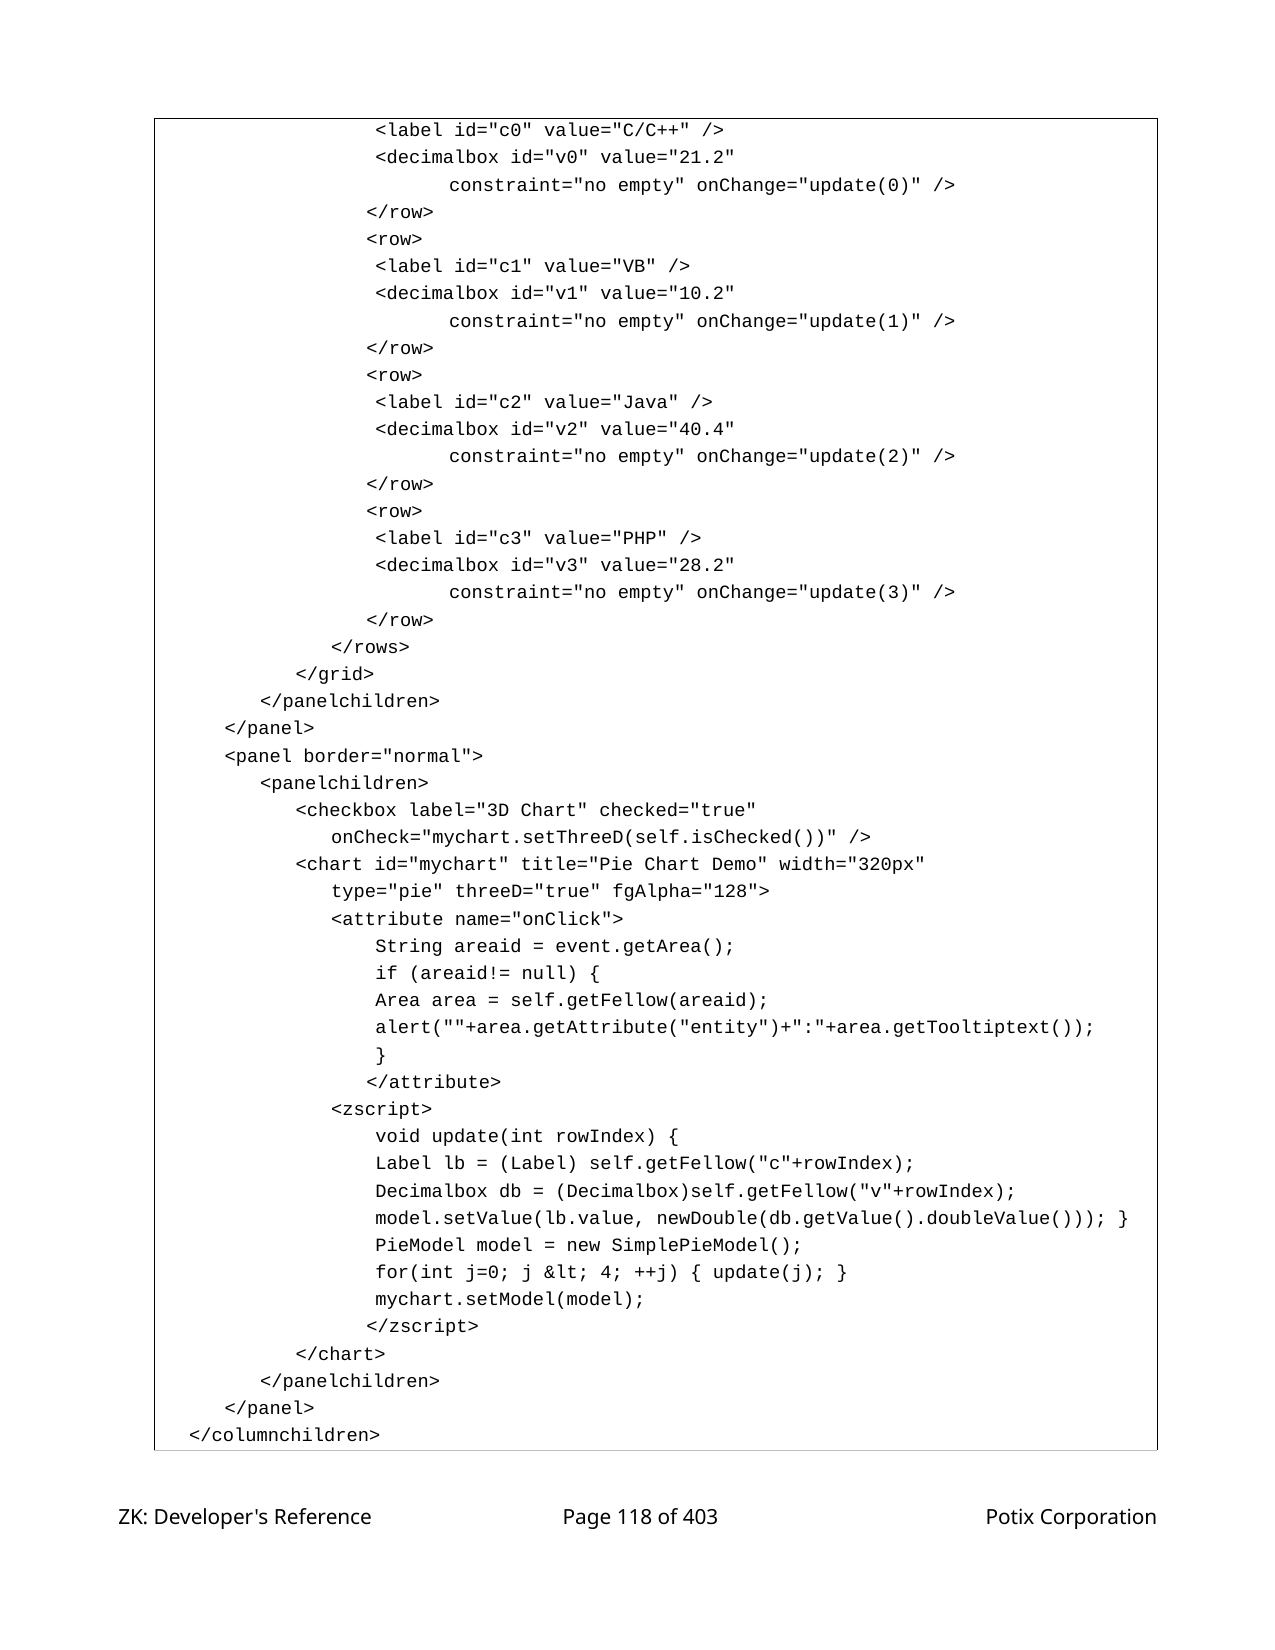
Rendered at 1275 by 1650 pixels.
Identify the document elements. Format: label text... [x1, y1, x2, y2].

text String areaid = event.getArea(); [155, 934, 1157, 958]
text Label lb = (Label) self.getFellow("c"+rowIndex); [155, 1151, 1157, 1176]
text <label id="c2" value="Java" /> [155, 390, 1157, 414]
text onCheck="mychart.setThreeD(self.isChecked())" /> [155, 825, 1157, 849]
text <label id="c0" value="C/C++" /> [155, 119, 1157, 142]
text </panelchildren> [155, 689, 1157, 713]
text alert(""+area.getAttribute("entity")+":"+area.getTooltiptext()); [155, 1015, 1157, 1039]
text PieModel model = new SimplePieModel(); [155, 1233, 1157, 1257]
text <row> [155, 499, 1157, 523]
text <chart id="mychart" title="Pie Chart Demo" width="320px" [155, 852, 1157, 876]
text constraint="no empty" onChange="update(0)" /> [155, 172, 1157, 197]
text type="pie" threeD="true" fgAlpha="128"> [155, 879, 1157, 904]
text <decimalbox id="v2" value="40.4" [155, 417, 1157, 441]
text constraint="no empty" onChange="update(1)" /> [155, 308, 1157, 333]
text </rows> [155, 635, 1157, 659]
text </panel> [155, 1396, 1157, 1420]
text <attribute name="onClick"> [155, 907, 1157, 931]
text </row> [155, 200, 1157, 224]
text constraint="no empty" onChange="update(3)" /> [155, 580, 1157, 604]
text <panel border="normal"> [155, 743, 1157, 768]
text <checkbox label="3D Chart" checked="true" [155, 798, 1157, 822]
text <label id="c1" value="VB" /> [155, 254, 1157, 278]
text </chart> [155, 1342, 1157, 1366]
text } [155, 1042, 1157, 1067]
text constraint="no empty" onChange="update(2)" /> [155, 444, 1157, 469]
text if (areaid!= null) { [155, 961, 1157, 985]
text <decimalbox id="v0" value="21.2" [155, 145, 1157, 169]
text </attribute> [155, 1070, 1157, 1094]
text </columnchildren> [155, 1423, 1157, 1450]
text Area area = self.getFellow(areaid); [155, 988, 1157, 1012]
text <decimalbox id="v1" value="10.2" [155, 281, 1157, 306]
text model.setValue(lb.value, newDouble(db.getValue().doubleValue())); } [155, 1206, 1157, 1230]
text <panelchildren> [155, 771, 1157, 795]
text </row> [155, 336, 1157, 360]
text </panel> [155, 716, 1157, 741]
text for(int j=0; j &lt; 4; ++j) { update(j); } [155, 1260, 1157, 1284]
text void update(int rowIndex) { [155, 1124, 1157, 1148]
text mychart.setModel(model); [155, 1287, 1157, 1311]
text </row> [155, 607, 1157, 632]
text <row> [155, 227, 1157, 251]
text <row> [155, 363, 1157, 387]
text </row> [155, 472, 1157, 496]
text </panelchildren> [155, 1369, 1157, 1393]
text </grid> [155, 662, 1157, 686]
text <decimalbox id="v3" value="28.2" [155, 553, 1157, 577]
text </zscript> [155, 1314, 1157, 1339]
text <label id="c3" value="PHP" /> [155, 526, 1157, 550]
text <zscript> [155, 1097, 1157, 1121]
text Decimalbox db = (Decimalbox)self.getFellow("v"+rowIndex); [155, 1178, 1157, 1203]
